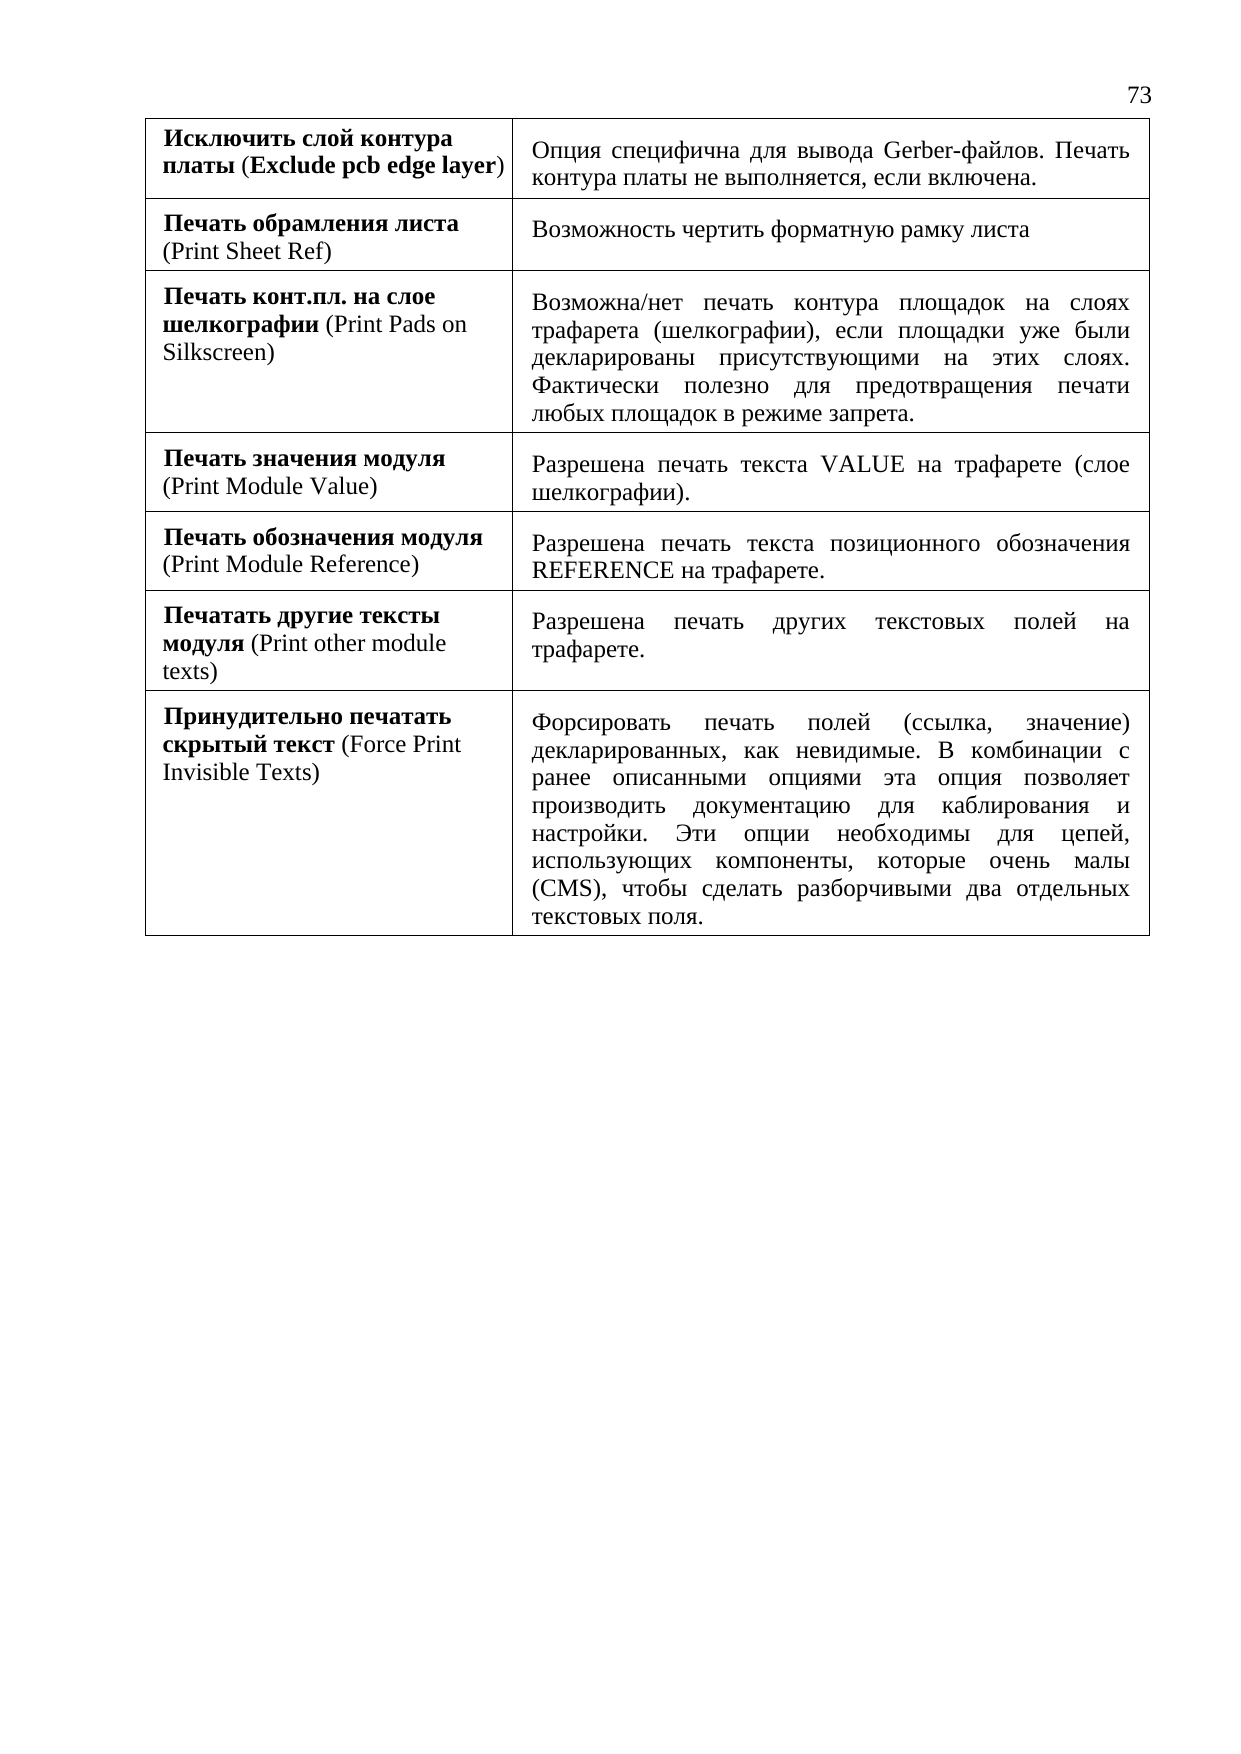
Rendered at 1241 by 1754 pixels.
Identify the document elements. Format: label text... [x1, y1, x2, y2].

table_cell Возможность чертить форматную рамку листа [513, 199, 1149, 270]
table_cell Форсировать печать полей (ссылка, значение) декларированных, как невидимые. В комбинации с ранее описанными опциями эта опция позволяет производить документацию для каблирования и настройки. Эти опции необходимы для цепей, использующих компоненты, которые очень малы (CMS), чтобы сделать разборчивыми два отдельных текстовых поля. [513, 691, 1149, 935]
table_cell Разрешена печать текста VALUE на трафарете (слое шелкографии). [513, 433, 1149, 511]
table_cell Принудительно печатать скрытый текст (Force Print Invisible Texts) [146, 691, 512, 935]
table_cell Разрешена печать текста позиционного обозначения REFERENCE на трафарете. [513, 512, 1149, 590]
table_cell Исключить слой контура платы (Exclude pcb edge layer) [146, 119, 512, 197]
table_cell Опция специфична для вывода Gerber-файлов. Печать контура платы не выполняется, если включена. [513, 119, 1149, 197]
table_cell Печать конт.пл. на слое шелкографии (Print Pads on Silkscreen) [146, 271, 512, 432]
table_cell Печатать другие тексты модуля (Print other module texts) [146, 591, 512, 690]
table_cell Печать обозначения модуля (Print Module Reference) [146, 512, 512, 590]
table_cell Возможна/нет печать контура площадок на слоях трафарета (шелкографии), если площадки уже были декларированы присутствующими на этих слоях. Фактически полезно для предотвращения печати любых площадок в режиме запрета. [513, 271, 1149, 432]
table_cell Разрешена печать других текстовых полей на трафарете. [513, 591, 1149, 690]
table_cell Печать значения модуля (Print Module Value) [146, 433, 512, 511]
table_cell Печать обрамления листа (Print Sheet Ref) [146, 199, 512, 270]
